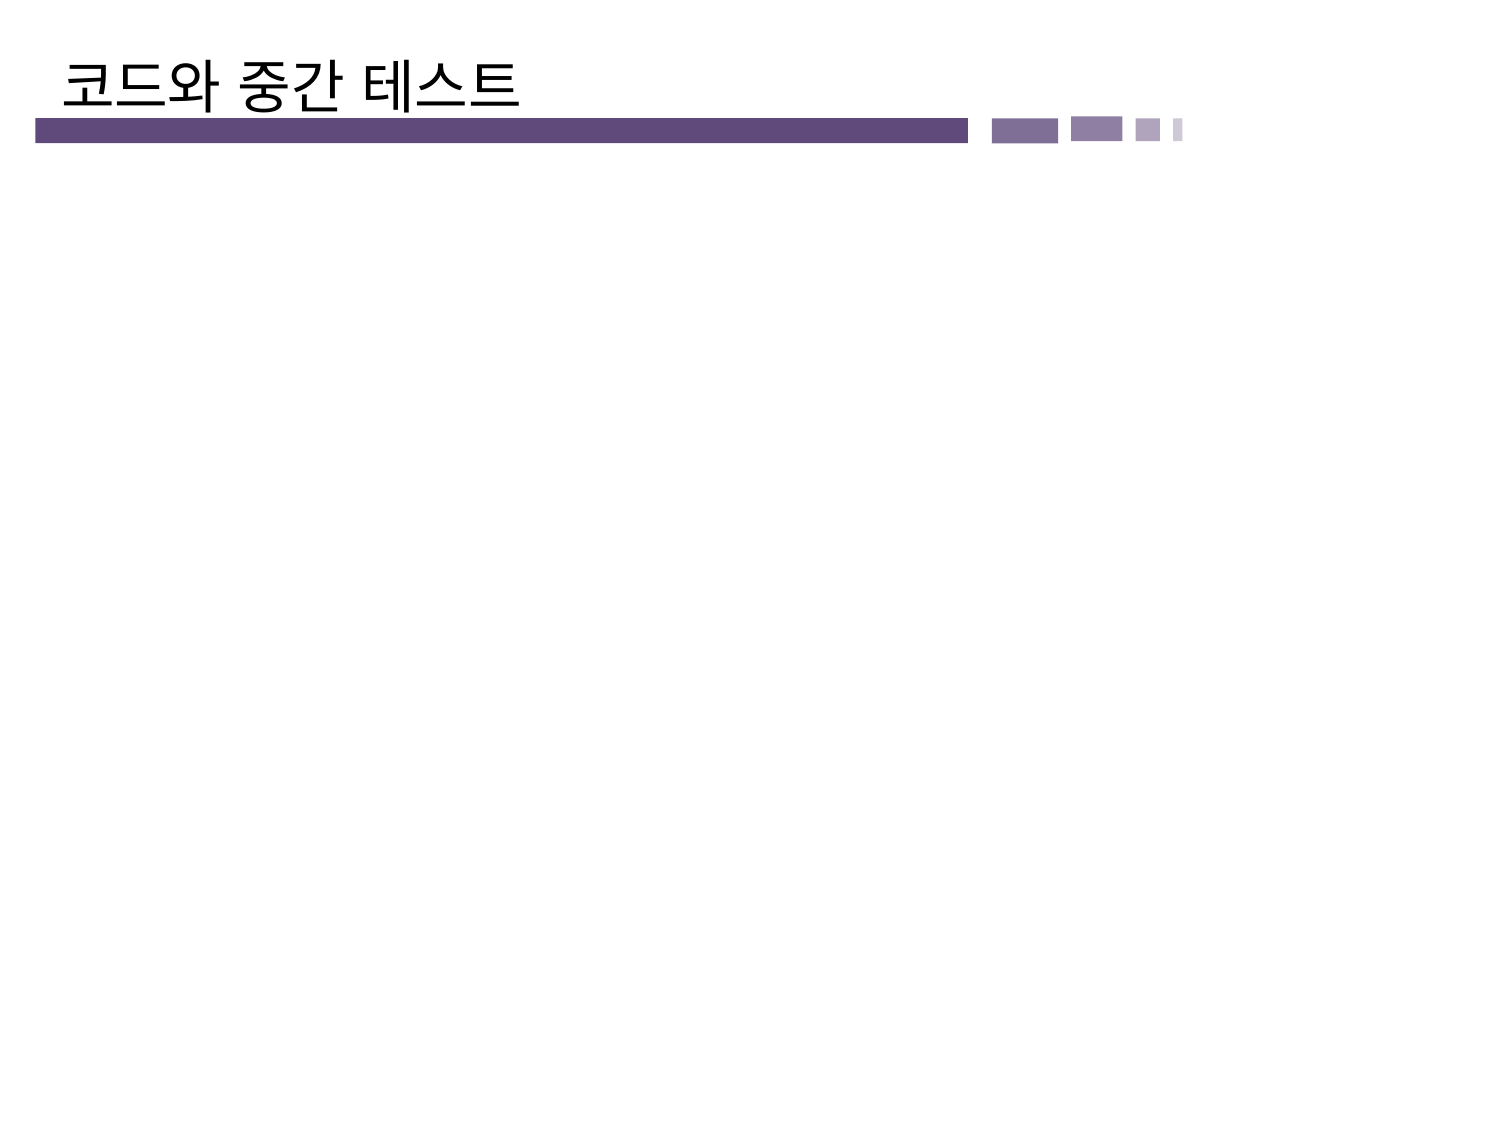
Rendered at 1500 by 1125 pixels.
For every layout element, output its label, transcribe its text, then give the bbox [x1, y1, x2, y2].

text_box [35, 118, 968, 144]
text_box [1071, 116, 1123, 142]
text_box 코드와 중간 테스트 [46, 42, 774, 128]
text_box [991, 118, 1059, 144]
text_box [1135, 118, 1160, 142]
text_box [1173, 118, 1183, 142]
